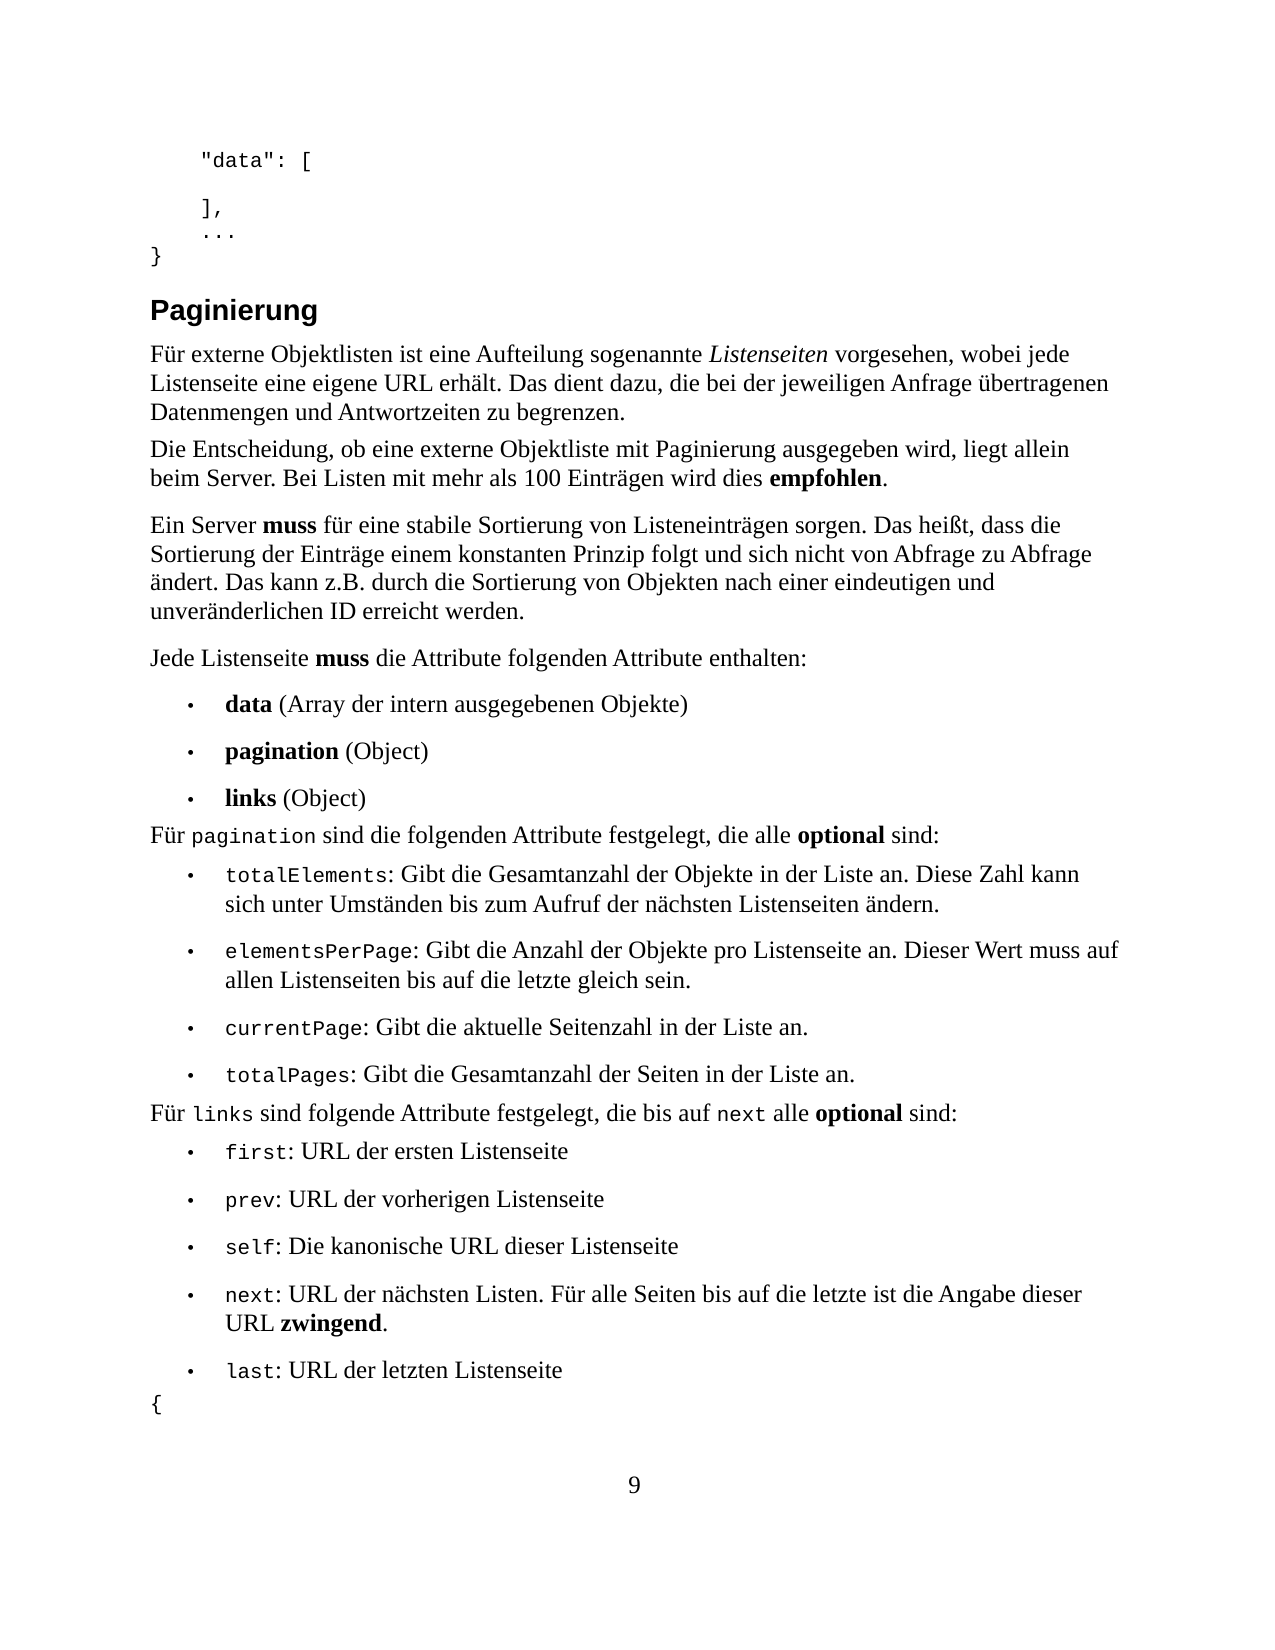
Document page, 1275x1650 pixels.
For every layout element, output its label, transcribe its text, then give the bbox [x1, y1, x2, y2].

text Für externe Objektlisten ist eine Aufteilung sogenannte Listenseiten vorgesehen, wobei jede Listenseite eine eigene URL erhält. Das dient dazu, die bei der jeweiligen Anfrage übertragenen Datenmengen und Antwortzeiten zu begrenzen. [150, 339, 1125, 426]
list last: URL der letzten Listenseite [187, 1355, 1125, 1384]
list totalElements: Gibt die Gesamtanzahl der Objekte in der Liste an. Diese Zahl kann sich unter Umständen bis zum Aufruf der nächsten Listenseiten ändern. [187, 859, 1125, 917]
text } [150, 244, 1125, 268]
subtitle Paginierung [150, 293, 1125, 327]
list data (Array der intern ausgegebenen Objekte) [187, 689, 1125, 718]
list self: Die kanonische URL dieser Listenseite [187, 1231, 1125, 1261]
list prev: URL der vorherigen Listenseite [187, 1184, 1125, 1213]
text { [150, 1393, 1125, 1417]
list links (Object) [187, 783, 1125, 812]
text Ein Server muss für eine stabile Sortierung von Listeneinträgen sorgen. Das heißt, dass die Sortierung der Einträge einem konstanten Prinzip folgt und sich nicht von Abfrage zu Abfrage ändert. Das kann z.B. durch die Sortierung von Objekten nach einer eindeutigen und unveränderlichen ID erreicht werden. [150, 510, 1125, 625]
list elementsPerPage: Gibt die Anzahl der Objekte pro Listenseite an. Dieser Wert muss auf allen Listenseiten bis auf die letzte gleich sein. [187, 935, 1125, 994]
list next: URL der nächsten Listen. Für alle Seiten bis auf die letzte ist die Angabe dieser URL zwingend. [187, 1279, 1125, 1337]
text Jede Listenseite muss die Attribute folgenden Attribute enthalten: [150, 643, 1125, 672]
list first: URL der ersten Listenseite [187, 1136, 1125, 1166]
list currentPage: Gibt die aktuelle Seitenzahl in der Liste an. [187, 1012, 1125, 1041]
text Für links sind folgende Attribute festgelegt, die bis auf next alle optional sind: [150, 1098, 1125, 1127]
text Für pagination sind die folgenden Attribute festgelegt, die alle optional sind: [150, 821, 1125, 850]
list totalPages: Gibt die Gesamtanzahl der Seiten in der Liste an. [187, 1059, 1125, 1089]
text ], [150, 197, 1125, 221]
text Die Entscheidung, ob eine externe Objektliste mit Paginierung ausgegeben wird, liegt allein beim Server. Bei Listen mit mehr als 100 Einträgen wird dies empfohlen. [150, 434, 1125, 492]
text ... [150, 221, 1125, 244]
text "data": [ [150, 150, 1125, 174]
list pagination (Object) [187, 736, 1125, 765]
